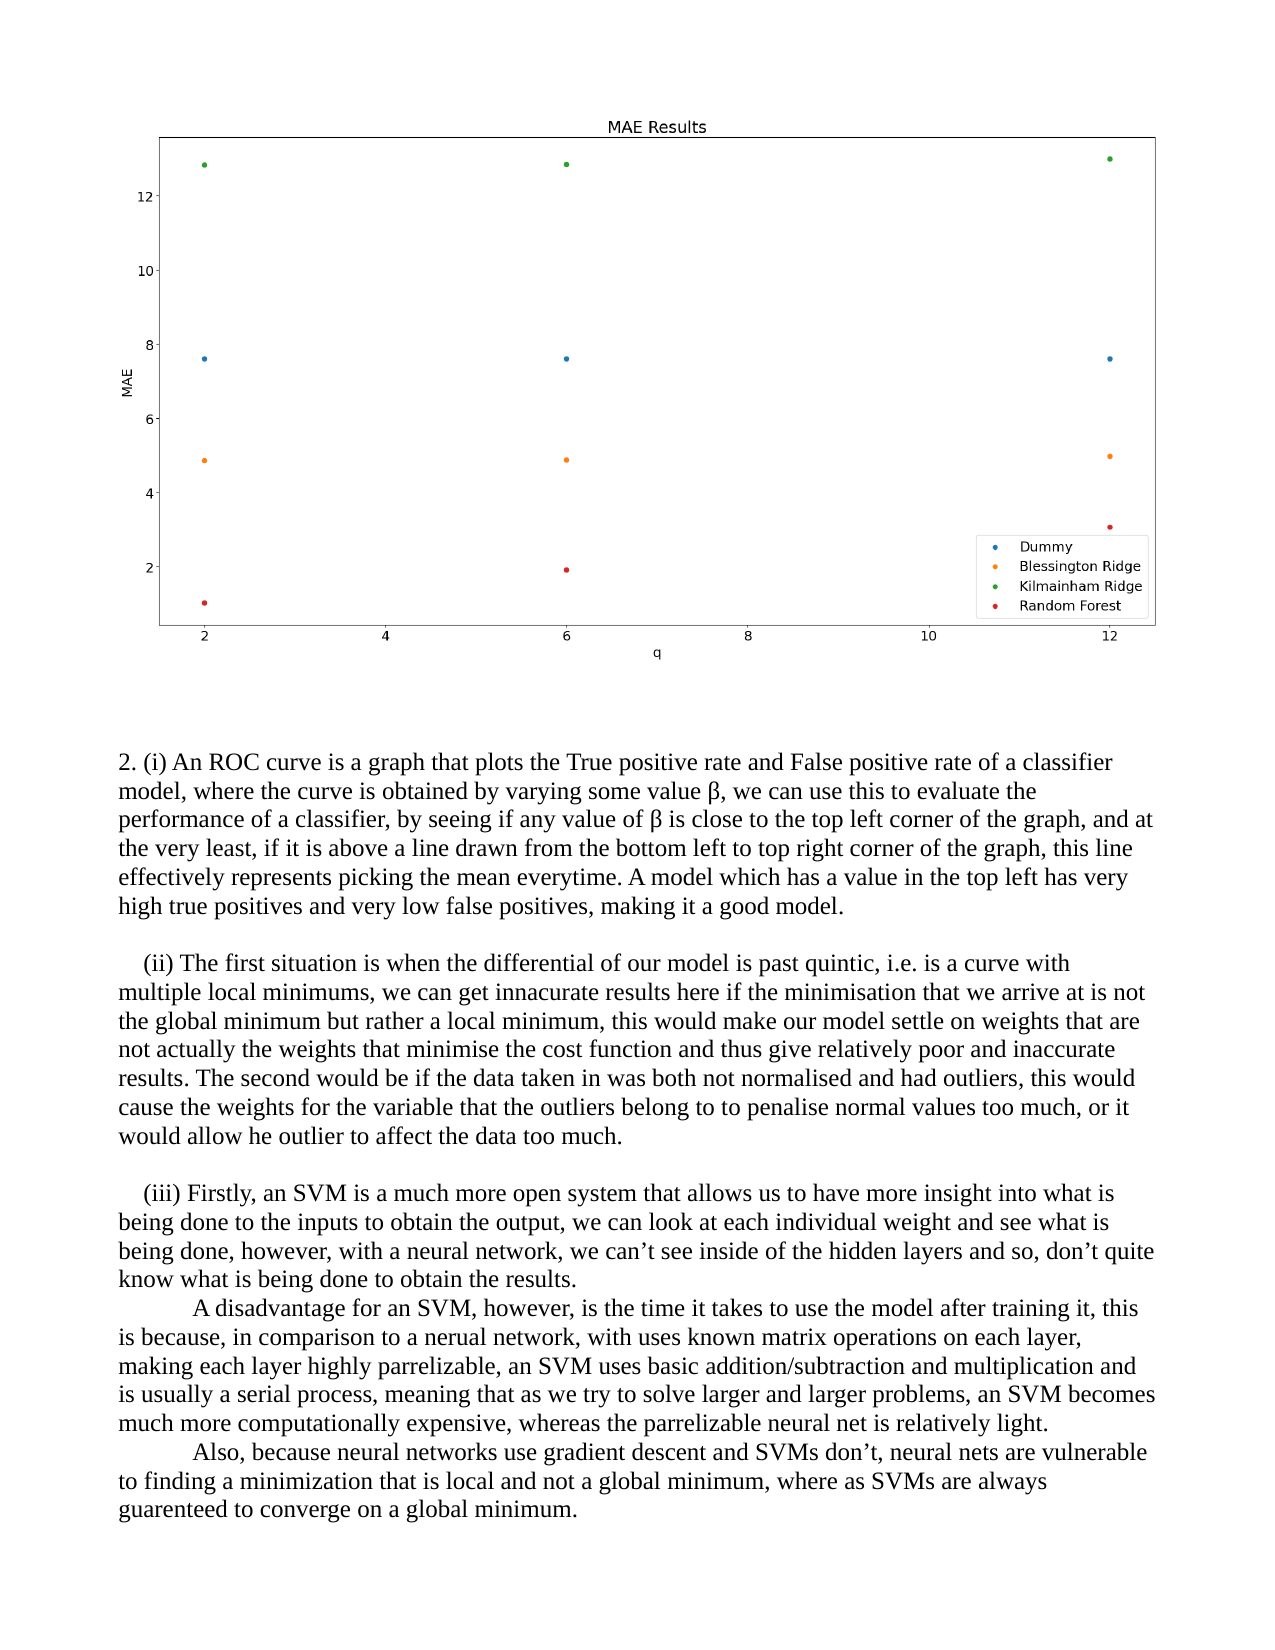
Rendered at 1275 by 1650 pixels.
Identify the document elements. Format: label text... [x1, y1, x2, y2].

text (iii) Firstly, an SVM is a much more open system that allows us to have more insight into what is being done to the inputs to obtain the output, we can look at each individual weight and see what is being done, however, with a neural network, we can’t see inside of the hidden layers and so, don’t quite know what is being done to obtain the results. [118, 1178, 1157, 1293]
text (ii) The first situation is when the differential of our model is past quintic, i.e. is a curve with multiple local minimums, we can get innacurate results here if the minimisation that we arrive at is not the global minimum but rather a local minimum, this would make our model settle on weights that are not actually the weights that minimise the cost function and thus give relatively poor and inaccurate results. The second would be if the data taken in was both not normalised and had outliers, this would cause the weights for the variable that the outliers belong to to penalise normal values too much, or it would allow he outlier to affect the data too much. [118, 948, 1157, 1149]
text A disadvantage for an SVM, however, is the time it takes to use the model after training it, this is because, in comparison to a nerual network, with uses known matrix operations on each layer, making each layer highly parrelizable, an SVM uses basic addition/subtraction and multiplication and is usually a serial process, meaning that as we try to solve larger and larger problems, an SVM becomes much more computationally expensive, whereas the parrelizable neural net is relatively light. [118, 1293, 1157, 1437]
text 2. (i) An ROC curve is a graph that plots the True positive rate and False positive rate of a classifier model, where the curve is obtained by varying some value β, we can use this to evaluate the performance of a classifier, by seeing if any value of β is close to the top left corner of the graph, and at the very least, if it is above a line drawn from the bottom left to top right corner of the graph, this line effectively represents picking the mean everytime. A model which has a value in the top left has very high true positives and very low false positives, making it a good model. [118, 747, 1157, 919]
text Also, because neural networks use gradient descent and SVMs don’t, neural nets are vulnerable to finding a minimization that is local and not a global minimum, where as SVMs are always guarenteed to converge on a global minimum. [118, 1437, 1157, 1523]
picture [118, 118, 1157, 661]
